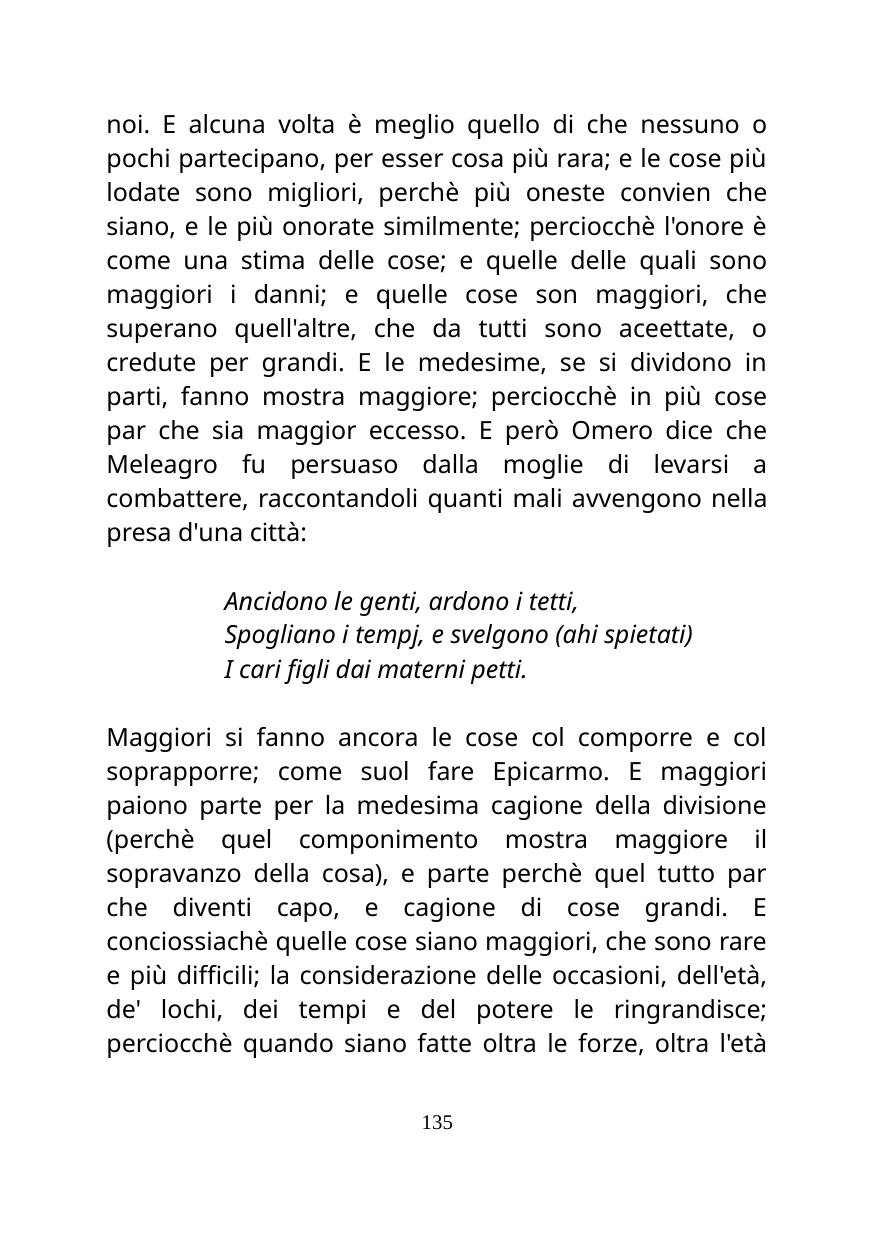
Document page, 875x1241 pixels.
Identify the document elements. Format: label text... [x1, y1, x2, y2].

text Maggiori si fanno ancora le cose col comporre e col soprapporre; come suol fare Epicarmo. E maggiori paiono parte per la medesima cagione della divisione (perchè quel componimento mostra maggiore il sopravanzo della cosa), e parte perchè quel tutto par che diventi capo, e cagione di cose grandi. E conciossiachè quelle cose siano maggiori, che sono rare e più difficili; la considerazione delle occasioni, dell'età, de' lochi, dei tempi e del potere le ringrandisce; perciocchè quando siano fatte oltra le forze, oltra l'età [106, 719, 768, 1060]
text I cari figli dai materni petti. [106, 651, 768, 685]
text noi. E alcuna volta è meglio quello di che nessuno o pochi partecipano, per esser cosa più rara; e le cose più lodate sono migliori, perchè più oneste convien che siano, e le più onorate similmente; perciocchè l'onore è come una stima delle cose; e quelle delle quali sono maggiori i danni; e quelle cose son maggiori, che superano quell'altre, che da tutti sono aceettate, o credute per grandi. E le medesime, se si dividono in parti, fanno mostra maggiore; perciocchè in più cose par che sia maggior eccesso. E però Omero dice che Meleagro fu persuaso dalla moglie di levarsi a combattere, raccontandoli quanti mali avvengono nella presa d'una città: [106, 106, 768, 549]
text Ancidono le genti, ardono i tetti, [106, 583, 768, 617]
text Spogliano i tempj, e svelgono (ahi spietati) [106, 617, 768, 651]
